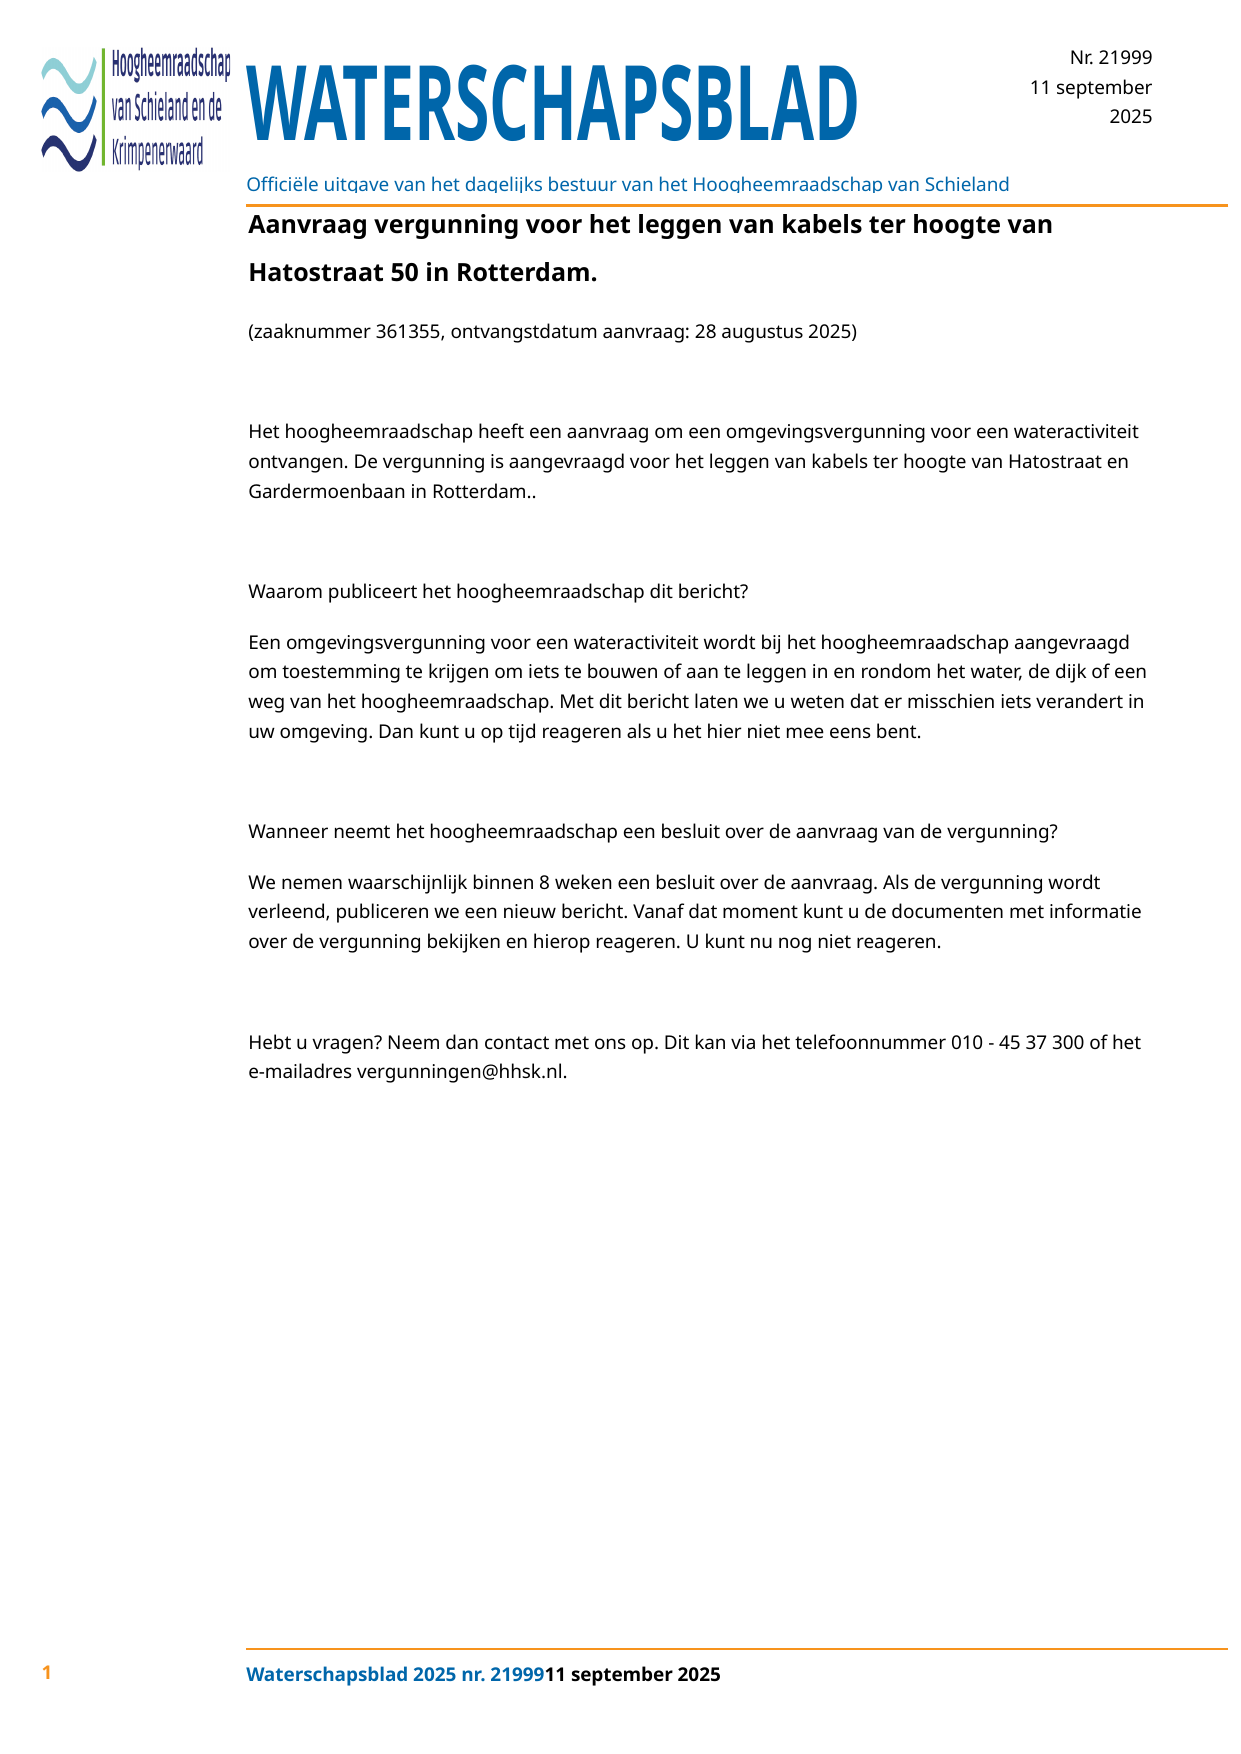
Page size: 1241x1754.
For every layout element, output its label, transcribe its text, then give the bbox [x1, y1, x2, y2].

text Wanneer neemt het hoogheemraadschap een besluit over de aanvraag van de vergunning? [248, 819, 1152, 844]
picture [41, 47, 231, 172]
text Hebt u vragen? Neem dan contact met ons op. Dit kan via het telefoonnummer 010 - 45 37 300 of het e-mailadres vergunningen@hhsk.nl. [248, 1029, 1152, 1084]
text Waarom publiceert het hoogheemraadschap dit bericht? [248, 579, 1152, 604]
text Een omgevingsvergunning voor een wateractiviteit wordt bij het hoogheemraadschap aangevraagd om toestemming te krijgen om iets te bouwen of aan te leggen in en rondom het water, de dijk of een weg van het hoogheemraadschap. Met dit bericht laten we u weten dat er misschien iets verandert in uw omgeving. Dan kunt u op tijd reageren als u het hier niet mee eens bent. [248, 629, 1152, 744]
text We nemen waarschijnlijk binnen 8 weken een besluit over de aanvraag. Als de vergunning wordt verleend, publiceren we een nieuw bericht. Vanaf dat moment kunt u de documenten met informatie over de vergunning bekijken en hierop reageren. U kunt nu nog niet reageren. [248, 869, 1152, 954]
text Het hoogheemraadschap heeft een aanvraag om een omgevingsvergunning voor een wateractiviteit ontvangen. De vergunning is aangevraagd voor het leggen van kabels ter hoogte van Hatostraat en Gardermoenbaan in Rotterdam.. [248, 419, 1152, 504]
text Aanvraag vergunning voor het leggen van kabels ter hoogte van Hatostraat 50 in Rotterdam. [248, 207, 1152, 288]
text (zaaknummer 361355, ontvangstdatum aanvraag: 28 augustus 2025) [248, 318, 1152, 344]
